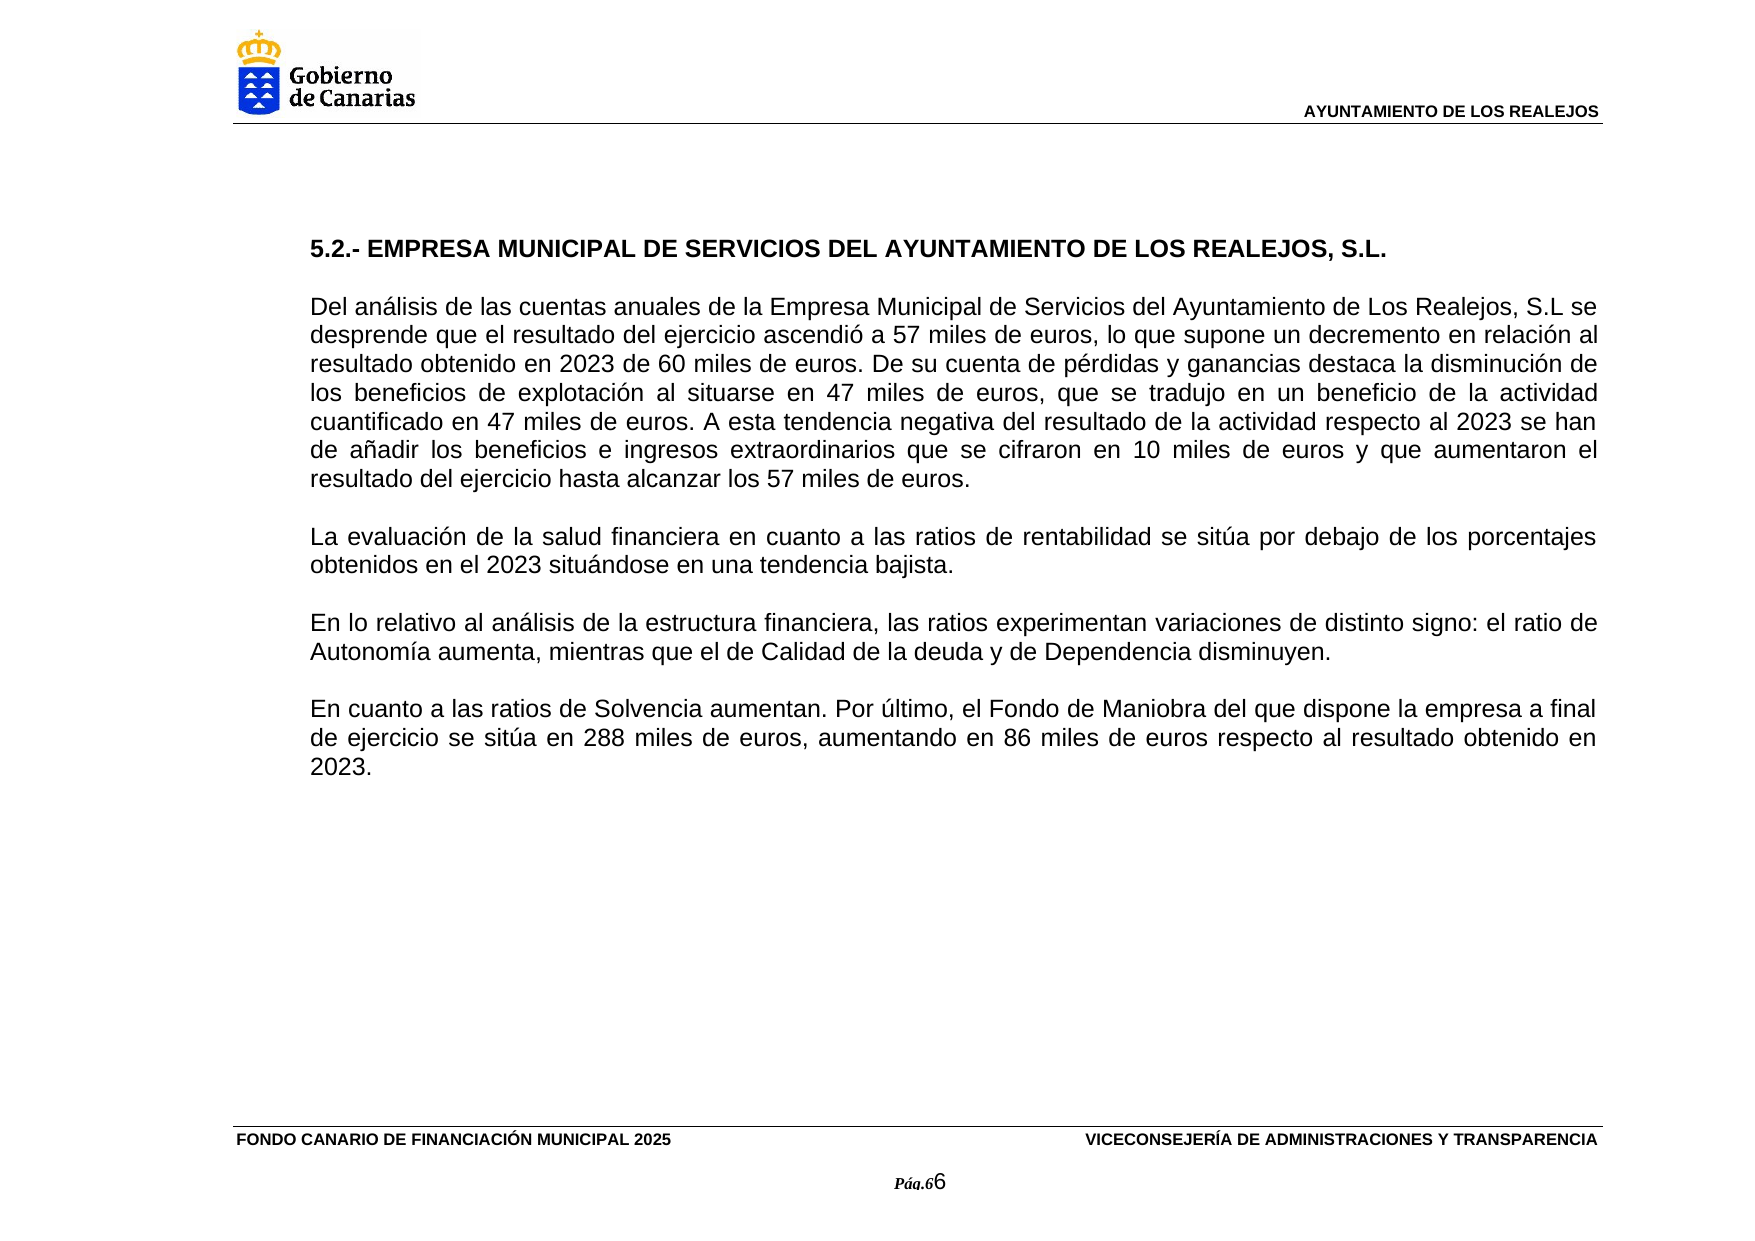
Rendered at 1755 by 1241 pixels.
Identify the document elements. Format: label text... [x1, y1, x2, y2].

text La evaluación de la salud financiera en cuanto a las ratios de rentabilidad se sitúa por debajo de los porcentajes obtenidos en el 2023 situándose en una tendencia bajista. [310, 522, 1600, 579]
text Del análisis de las cuentas anuales de la Empresa Municipal de Servicios del Ayuntamiento de Los Realejos, S.L se desprende que el resultado del ejercicio ascendió a 57 miles de euros, lo que supone un decremento en relación al resultado obtenido en 2023 de 60 miles de euros. De su cuenta de pérdidas y ganancias destaca la disminución de los beneficios de explotación al situarse en 47 miles de euros, que se tradujo en un beneficio de la actividad cuantificado en 47 miles de euros. A esta tendencia negativa del resultado de la actividad respecto al 2023 se han de añadir los beneficios e ingresos extraordinarios que se cifraron en 10 miles de euros y que aumentaron el resultado del ejercicio hasta alcanzar los 57 miles de euros. [310, 292, 1600, 493]
text En lo relativo al análisis de la estructura financiera, las ratios experimentan variaciones de distinto signo: el ratio de Autonomía aumenta, mientras que el de Calidad de la deuda y de Dependencia disminuyen. [310, 608, 1600, 665]
text En cuanto a las ratios de Solvencia aumentan. Por último, el Fondo de Maniobra del que dispone la empresa a final de ejercicio se sitúa en 288 miles de euros, aumentando en 86 miles de euros respecto al resultado obtenido en 2023. [310, 694, 1600, 780]
text 5.2.- EMPRESA MUNICIPAL DE SERVICIOS DEL AYUNTAMIENTO DE LOS REALEJOS, S.L. [310, 234, 1754, 263]
